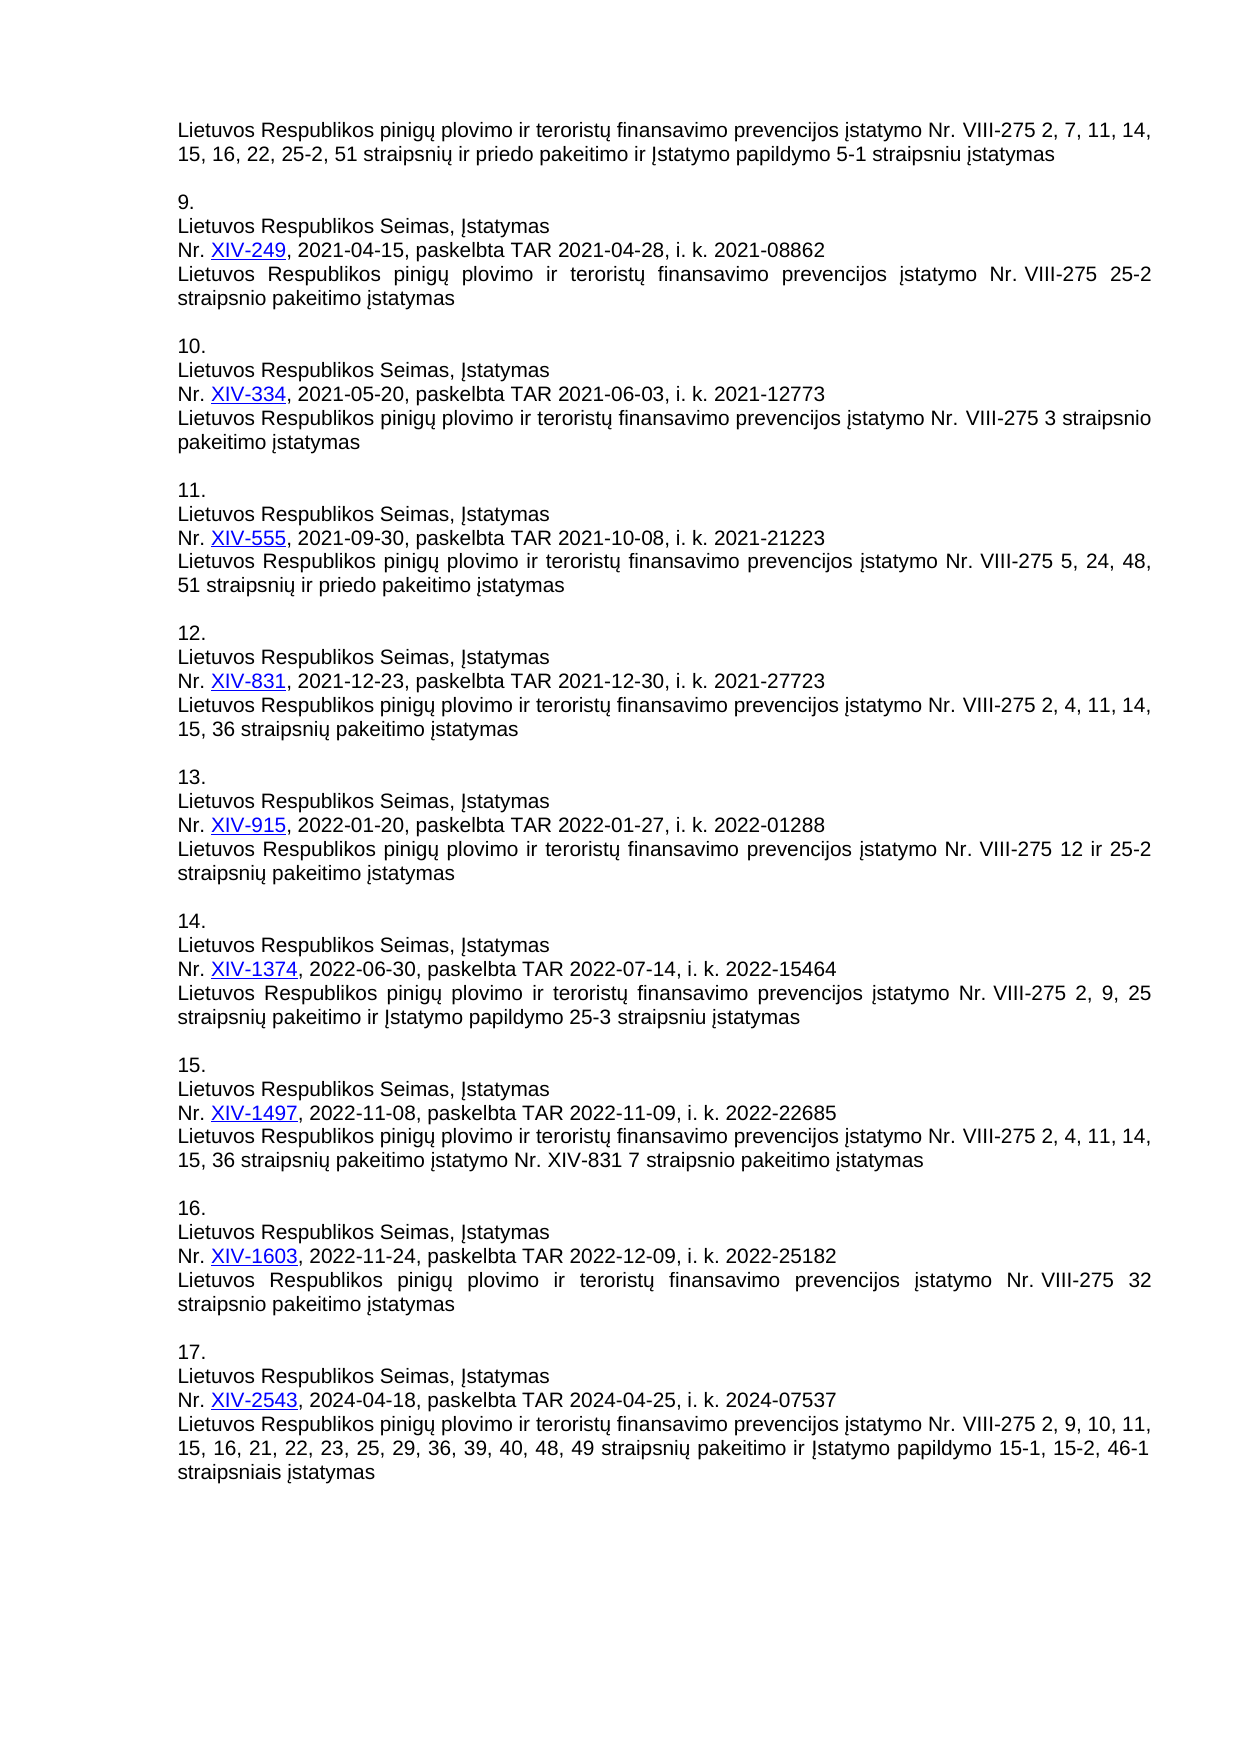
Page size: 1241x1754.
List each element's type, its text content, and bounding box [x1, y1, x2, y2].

text Lietuvos Respublikos Seimas, Įstatymas [177, 933, 1152, 957]
text Nr. XIV-2543, 2024-04-18, paskelbta TAR 2024-04-25, i. k. 2024-07537 [177, 1388, 1152, 1412]
text 10. [177, 334, 1152, 358]
text Nr. XIV-915, 2022-01-20, paskelbta TAR 2022-01-27, i. k. 2022-01288 [177, 813, 1152, 837]
text Lietuvos Respublikos pinigų plovimo ir teroristų finansavimo prevencijos įstatymo Nr. VIII-275 2, 9, 10, 11, 15, 16, 21, 22, 23, 25, 29, 36, 39, 40, 48, 49 straipsnių pakeitimo ir Įstatymo papildymo 15-1, 15-2, 46-1 straipsniais įstatymas [177, 1412, 1152, 1484]
text Lietuvos Respublikos Seimas, Įstatymas [177, 358, 1152, 382]
text 14. [177, 909, 1152, 933]
text 17. [177, 1340, 1152, 1364]
text Lietuvos Respublikos Seimas, Įstatymas [177, 501, 1152, 525]
text Lietuvos Respublikos Seimas, Įstatymas [177, 1076, 1152, 1100]
text Lietuvos Respublikos pinigų plovimo ir teroristų finansavimo prevencijos įstatymo Nr. VIII-275 2, 7, 11, 14, 15, 16, 22, 25-2, 51 straipsnių ir priedo pakeitimo ir Įstatymo papildymo 5-1 straipsniu įstatymas [177, 118, 1152, 166]
text Lietuvos Respublikos pinigų plovimo ir teroristų finansavimo prevencijos įstatymo Nr. VIII-275 32 straipsnio pakeitimo įstatymas [177, 1268, 1152, 1316]
text Nr. XIV-334, 2021-05-20, paskelbta TAR 2021-06-03, i. k. 2021-12773 [177, 382, 1152, 406]
text 12. [177, 621, 1152, 645]
text Lietuvos Respublikos pinigų plovimo ir teroristų finansavimo prevencijos įstatymo Nr. VIII-275 2, 4, 11, 14, 15, 36 straipsnių pakeitimo įstatymo Nr. XIV-831 7 straipsnio pakeitimo įstatymas [177, 1124, 1152, 1172]
text Lietuvos Respublikos pinigų plovimo ir teroristų finansavimo prevencijos įstatymo Nr. VIII-275 2, 4, 11, 14, 15, 36 straipsnių pakeitimo įstatymas [177, 693, 1152, 741]
text 15. [177, 1052, 1152, 1076]
text Nr. XIV-831, 2021-12-23, paskelbta TAR 2021-12-30, i. k. 2021-27723 [177, 669, 1152, 693]
text Lietuvos Respublikos Seimas, Įstatymas [177, 789, 1152, 813]
text 11. [177, 477, 1152, 501]
text Nr. XIV-249, 2021-04-15, paskelbta TAR 2021-04-28, i. k. 2021-08862 [177, 238, 1152, 262]
text Nr. XIV-1374, 2022-06-30, paskelbta TAR 2022-07-14, i. k. 2022-15464 [177, 957, 1152, 981]
text Lietuvos Respublikos pinigų plovimo ir teroristų finansavimo prevencijos įstatymo Nr. VIII-275 3 straipsnio pakeitimo įstatymas [177, 406, 1152, 453]
text Nr. XIV-1497, 2022-11-08, paskelbta TAR 2022-11-09, i. k. 2022-22685 [177, 1100, 1152, 1124]
text Lietuvos Respublikos pinigų plovimo ir teroristų finansavimo prevencijos įstatymo Nr. VIII-275 2, 9, 25 straipsnių pakeitimo ir Įstatymo papildymo 25-3 straipsniu įstatymas [177, 981, 1152, 1028]
text Lietuvos Respublikos Seimas, Įstatymas [177, 1220, 1152, 1244]
text Lietuvos Respublikos Seimas, Įstatymas [177, 214, 1152, 238]
text 9. [177, 190, 1152, 214]
text Lietuvos Respublikos Seimas, Įstatymas [177, 645, 1152, 669]
text Lietuvos Respublikos Seimas, Įstatymas [177, 1364, 1152, 1388]
text Lietuvos Respublikos pinigų plovimo ir teroristų finansavimo prevencijos įstatymo Nr. VIII-275 25-2 straipsnio pakeitimo įstatymas [177, 262, 1152, 310]
text Lietuvos Respublikos pinigų plovimo ir teroristų finansavimo prevencijos įstatymo Nr. VIII-275 5, 24, 48, 51 straipsnių ir priedo pakeitimo įstatymas [177, 549, 1152, 597]
text Lietuvos Respublikos pinigų plovimo ir teroristų finansavimo prevencijos įstatymo Nr. VIII-275 12 ir 25-2 straipsnių pakeitimo įstatymas [177, 837, 1152, 885]
text Nr. XIV-1603, 2022-11-24, paskelbta TAR 2022-12-09, i. k. 2022-25182 [177, 1244, 1152, 1268]
text 16. [177, 1196, 1152, 1220]
text 13. [177, 765, 1152, 789]
text Nr. XIV-555, 2021-09-30, paskelbta TAR 2021-10-08, i. k. 2021-21223 [177, 525, 1152, 549]
